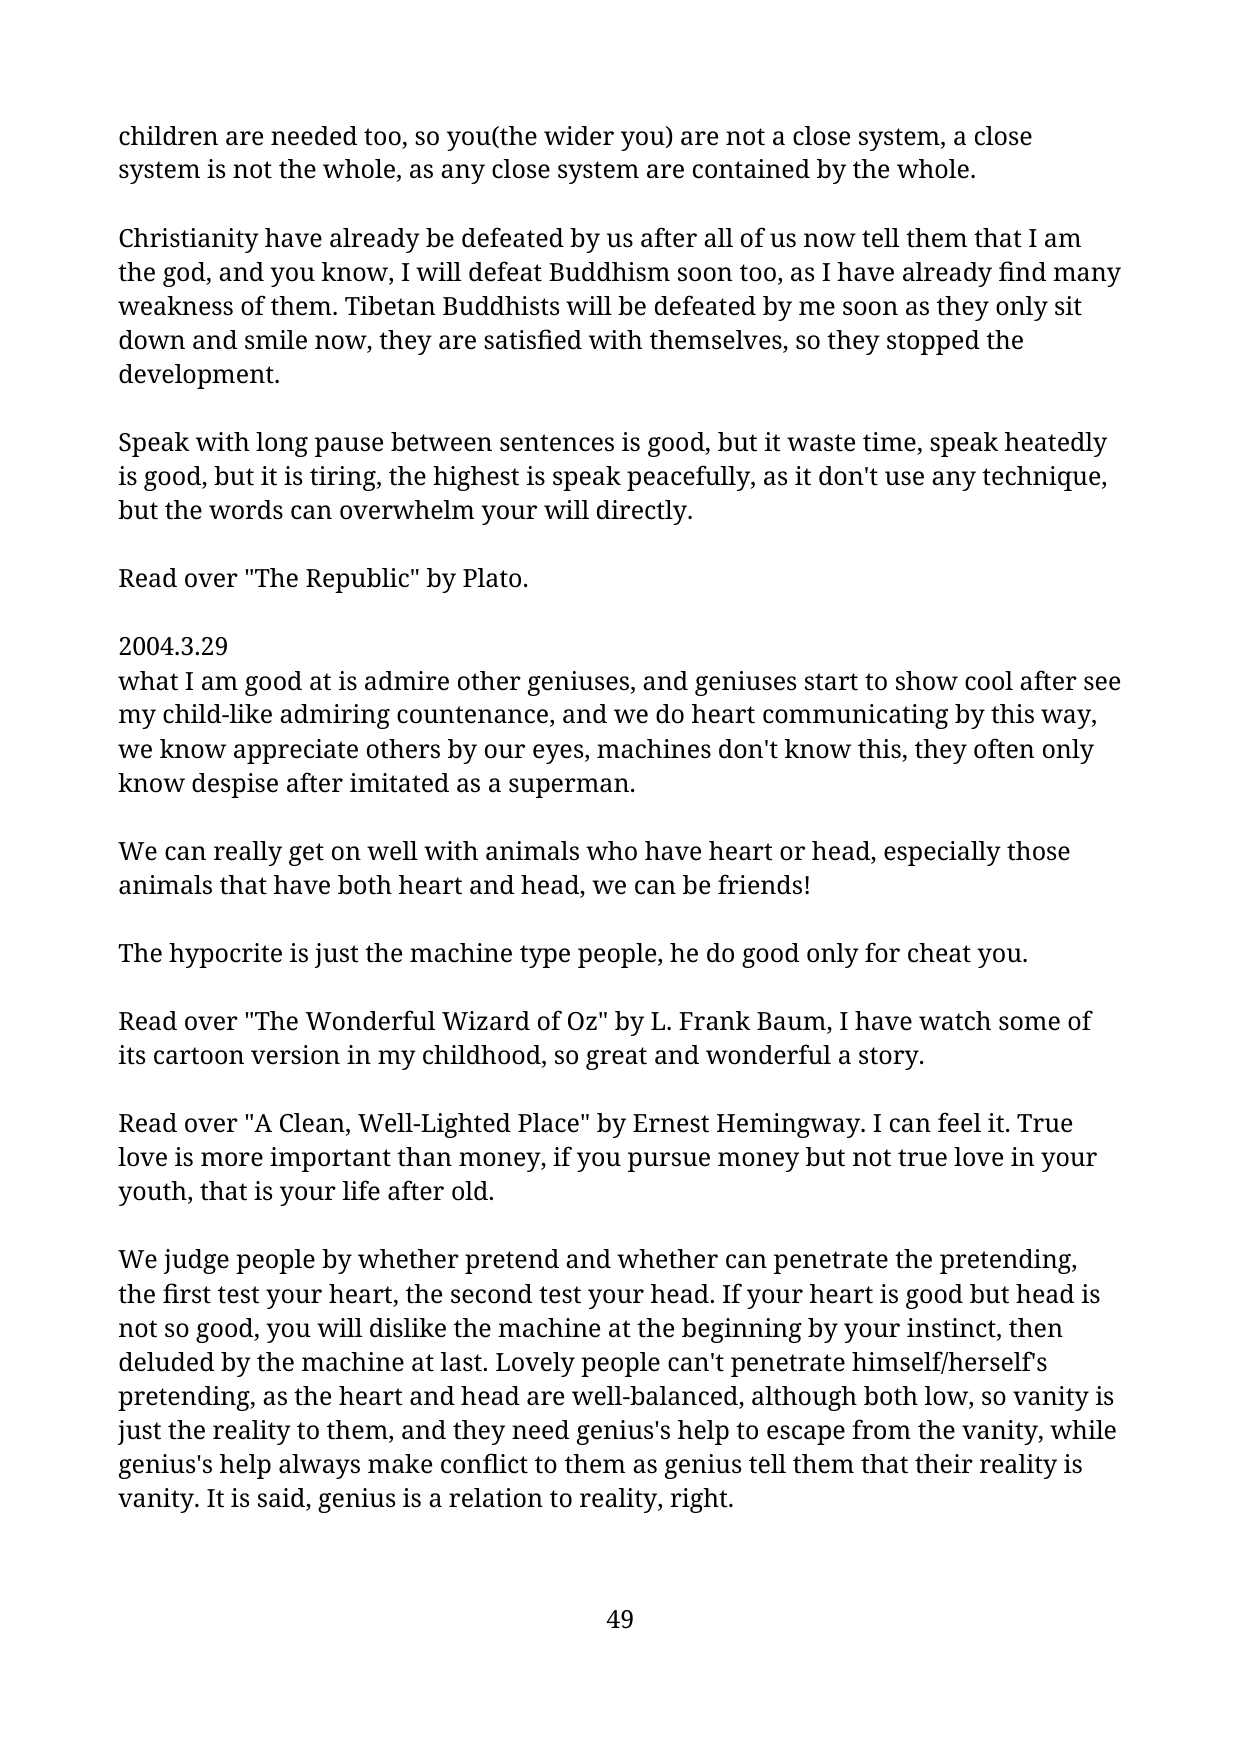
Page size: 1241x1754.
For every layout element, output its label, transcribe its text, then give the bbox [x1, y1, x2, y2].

text 2004.3.29 [118, 629, 1122, 663]
text We judge people by whether pretend and whether can penetrate the pretending, the first test your heart, the second test your head. If your heart is good but head is not so good, you will dislike the machine at the beginning by your instinct, then deluded by the machine at last. Lovely people can't penetrate himself/herself's pretending, as the heart and head are well-balanced, although both low, so vanity is just the reality to them, and they need genius's help to escape from the vanity, while genius's help always make conflict to them as genius tell them that their reality is vanity. It is said, genius is a relation to reality, right. [118, 1242, 1122, 1515]
text Speak with long pause between sentences is good, but it waste time, speak heatedly is good, but it is tiring, the highest is speak peacefully, as it don't use any technique, but the words can overwhelm your will directly. [118, 425, 1122, 527]
text Read over "The Republic" by Plato. [118, 561, 1122, 595]
text children are needed too, so you(the wider you) are not a close system, a close system is not the whole, as any close system are contained by the whole. [118, 118, 1122, 186]
text Read over "A Clean, Well-Lighted Place" by Ernest Hemingway. I can feel it. True love is more important than money, if you pursue money but not true love in your youth, that is your life after old. [118, 1106, 1122, 1208]
text We can really get on well with animals who have heart or head, especially those animals that have both heart and head, we can be friends! [118, 833, 1122, 902]
text what I am good at is admire other geniuses, and geniuses start to show cool after see my child-like admiring countenance, and we do heart communicating by this way, we know appreciate others by our eyes, machines don't know this, they often only know despise after imitated as a superman. [118, 663, 1122, 799]
text Christianity have already be defeated by us after all of us now tell them that I am the god, and you know, I will defeat Buddhism soon too, as I have already find many weakness of them. Tibetan Buddhists will be defeated by me soon as they only sit down and smile now, they are satisfied with themselves, so they stopped the development. [118, 220, 1122, 391]
text The hypocrite is just the machine type people, he do good only for cheat you. [118, 936, 1122, 970]
text Read over "The Wonderful Wizard of Oz" by L. Frank Baum, I have watch some of its cartoon version in my childhood, so great and wonderful a story. [118, 1004, 1122, 1072]
